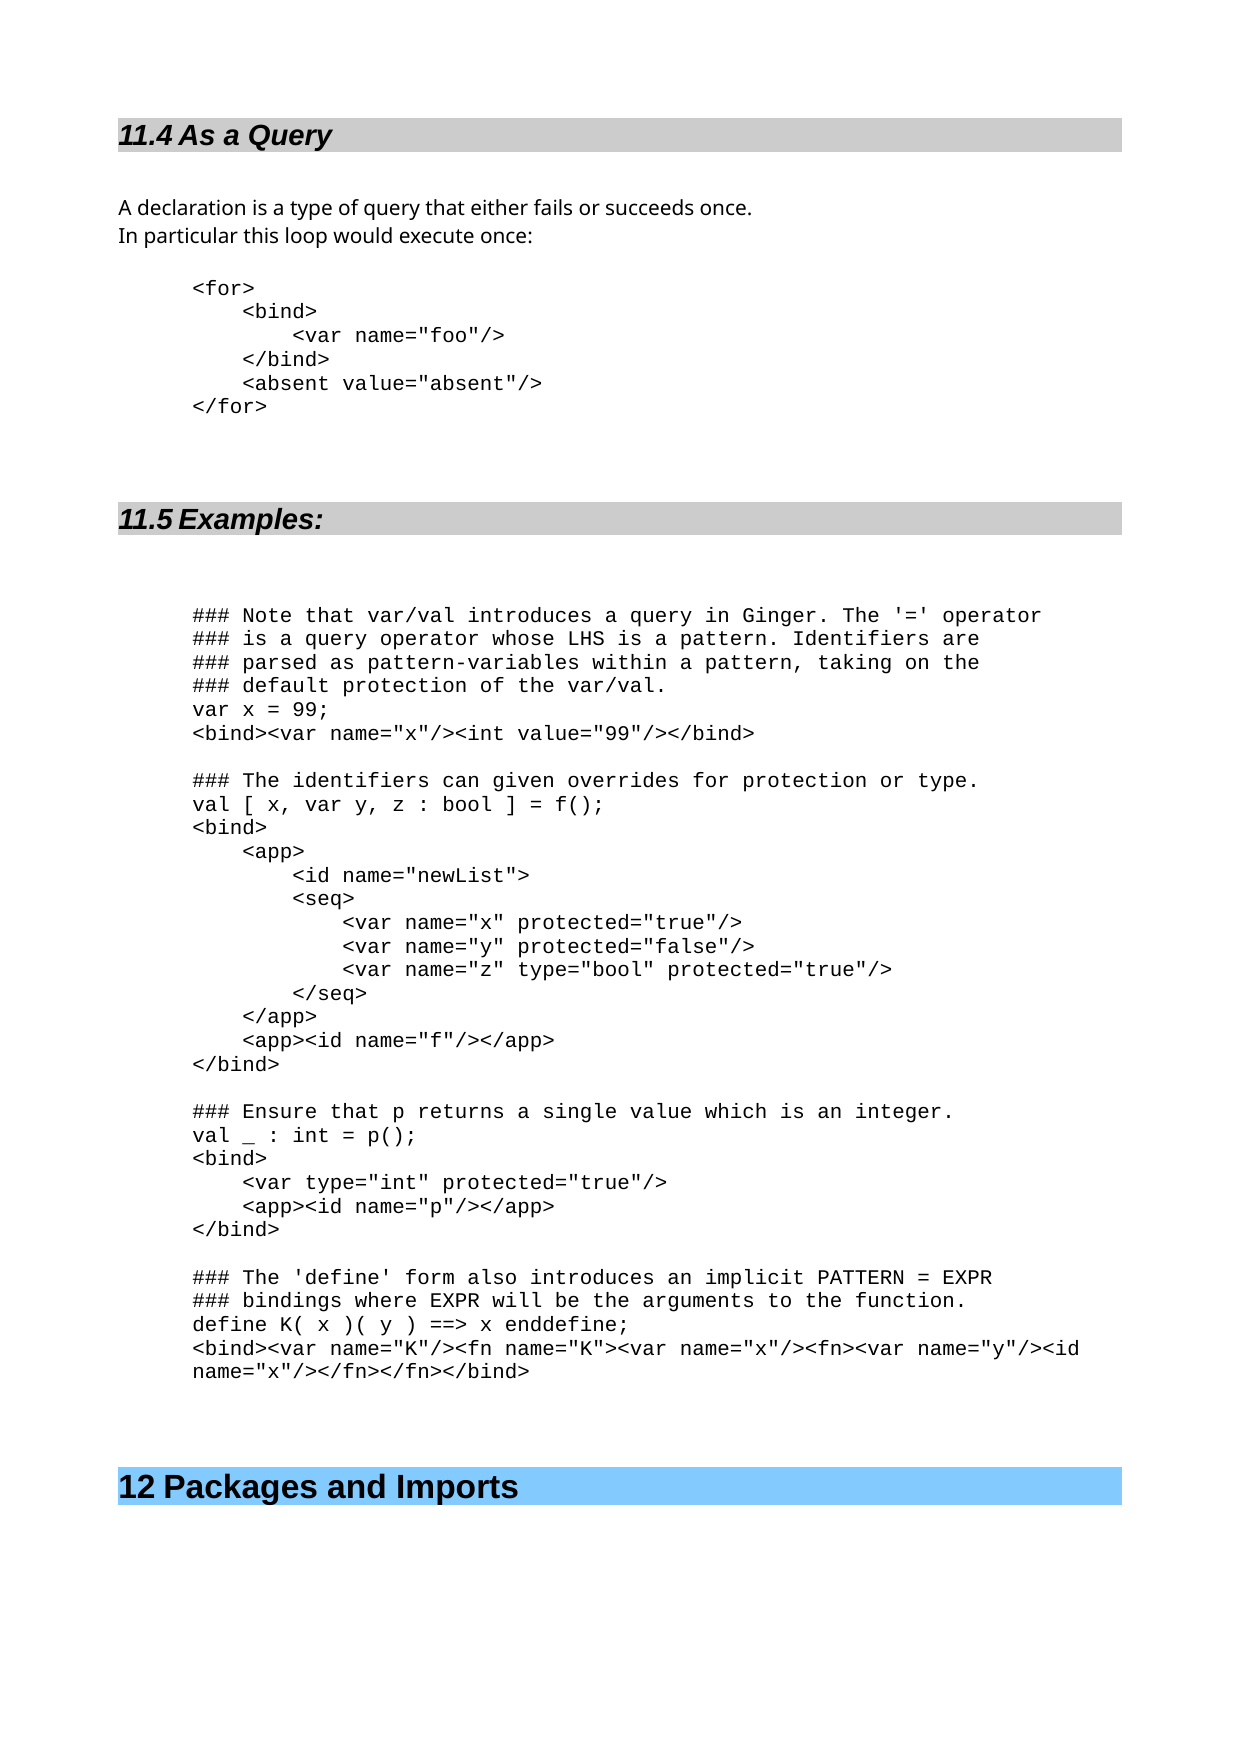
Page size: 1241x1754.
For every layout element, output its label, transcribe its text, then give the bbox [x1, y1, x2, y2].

text <app> [192, 841, 1122, 865]
text <bind> [192, 817, 1122, 841]
text <for> [192, 278, 1122, 302]
subtitle As a Query [118, 118, 1122, 152]
text <var type="int" protected="true"/> [192, 1172, 1122, 1196]
text </bind> [192, 1219, 1122, 1243]
text ### bindings where EXPR will be the arguments to the function. [192, 1290, 1122, 1314]
text val _ : int = p(); [192, 1125, 1122, 1148]
text </bind> [192, 1054, 1122, 1077]
text <var name="z" type="bool" protected="true"/> [192, 959, 1122, 983]
text <absent value="absent"/> [192, 372, 1122, 396]
text <var name="foo"/> [192, 325, 1122, 349]
text <id name="newList"> [192, 865, 1122, 888]
text </for> [192, 396, 1122, 420]
text ### Note that var/val introduces a query in Ginger. The '=' operator [192, 604, 1122, 628]
text <seq> [192, 888, 1122, 912]
text ### default protection of the var/val. [192, 676, 1122, 699]
text <bind><var name="K"/><fn name="K"><var name="x"/><fn><var name="y"/><id name="x"/></fn></fn></bind> [192, 1338, 1122, 1385]
text val [ x, var y, z : bool ] = f(); [192, 794, 1122, 817]
text <var name="y" protected="false"/> [192, 936, 1122, 959]
text <bind> [192, 302, 1122, 325]
text <bind><var name="x"/><int value="99"/></bind> [192, 723, 1122, 746]
text <app><id name="f"/></app> [192, 1030, 1122, 1054]
text </bind> [192, 349, 1122, 372]
text </seq> [192, 983, 1122, 1007]
text <bind> [192, 1148, 1122, 1172]
text ### Ensure that p returns a single value which is an integer. [192, 1101, 1122, 1125]
text ### The 'define' form also introduces an implicit PATTERN = EXPR [192, 1267, 1122, 1290]
text <app><id name="p"/></app> [192, 1196, 1122, 1219]
text A declaration is a type of query that either fails or succeeds once. [118, 193, 1122, 221]
text </app> [192, 1007, 1122, 1030]
text In particular this loop would execute once: [118, 221, 1122, 249]
text ### is a query operator whose LHS is a pattern. Identifiers are [192, 628, 1122, 652]
text <var name="x" protected="true"/> [192, 912, 1122, 936]
text ### parsed as pattern-variables within a pattern, taking on the [192, 652, 1122, 676]
text ### The identifiers can given overrides for protection or type. [192, 770, 1122, 794]
subtitle Examples: [118, 502, 1122, 535]
subtitle Packages and Imports [118, 1467, 1122, 1505]
text define K( x )( y ) ==> x enddefine; [192, 1314, 1122, 1338]
text var x = 99; [192, 699, 1122, 723]
